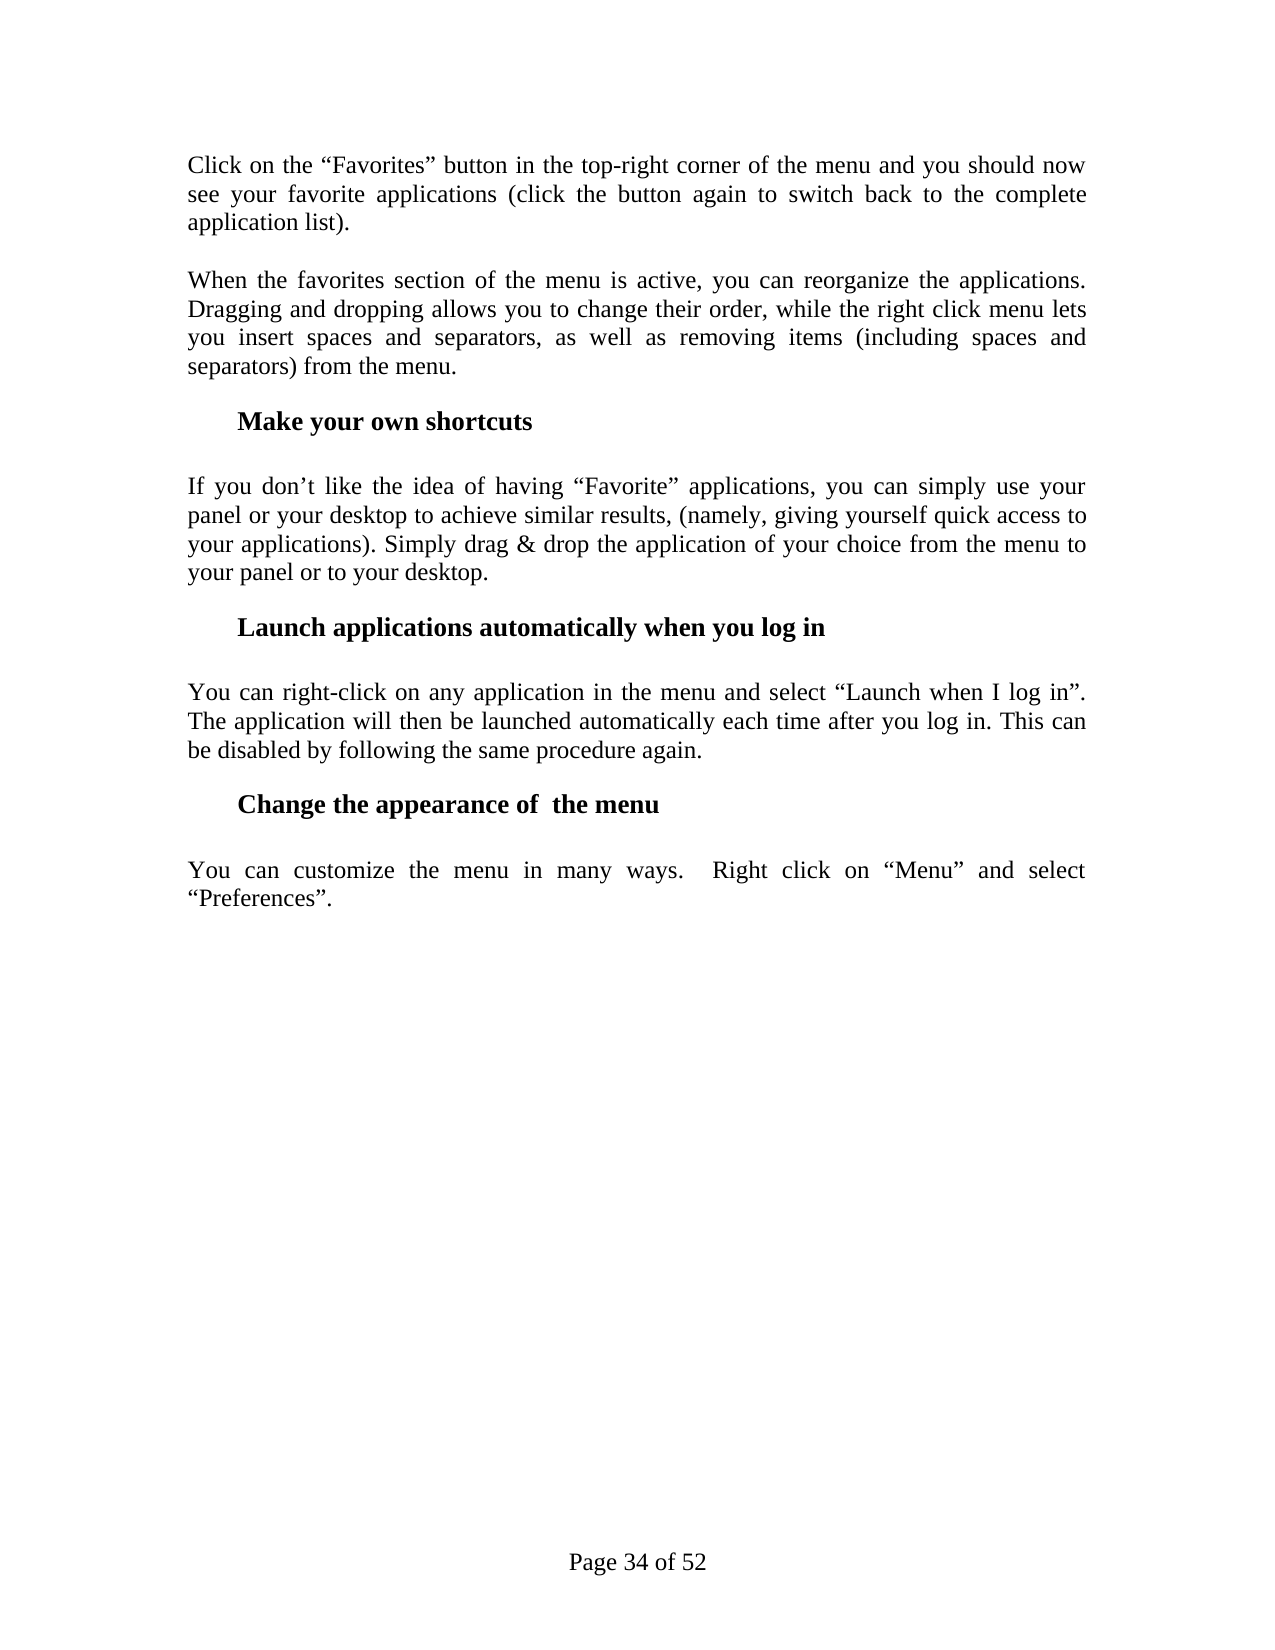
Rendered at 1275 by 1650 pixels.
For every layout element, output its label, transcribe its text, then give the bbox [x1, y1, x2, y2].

text You can customize the menu in many ways. Right click on “Menu” and select “Preferences”. [187, 855, 1087, 912]
subtitle Launch applications automatically when you log in [187, 611, 1087, 642]
subtitle Make your own shortcuts [187, 405, 1087, 436]
text Click on the “Favorites” button in the top-right corner of the menu and you should now see your favorite applications (click the button again to switch back to the complete application list). [187, 150, 1087, 236]
text If you don’t like the idea of having “Favorite” applications, you can simply use your panel or your desktop to achieve similar results, (namely, giving yourself quick access to your applications). Simply drag & drop the application of your choice from the menu to your panel or to your desktop. [187, 471, 1087, 586]
subtitle Change the appearance of the menu [187, 788, 1087, 820]
